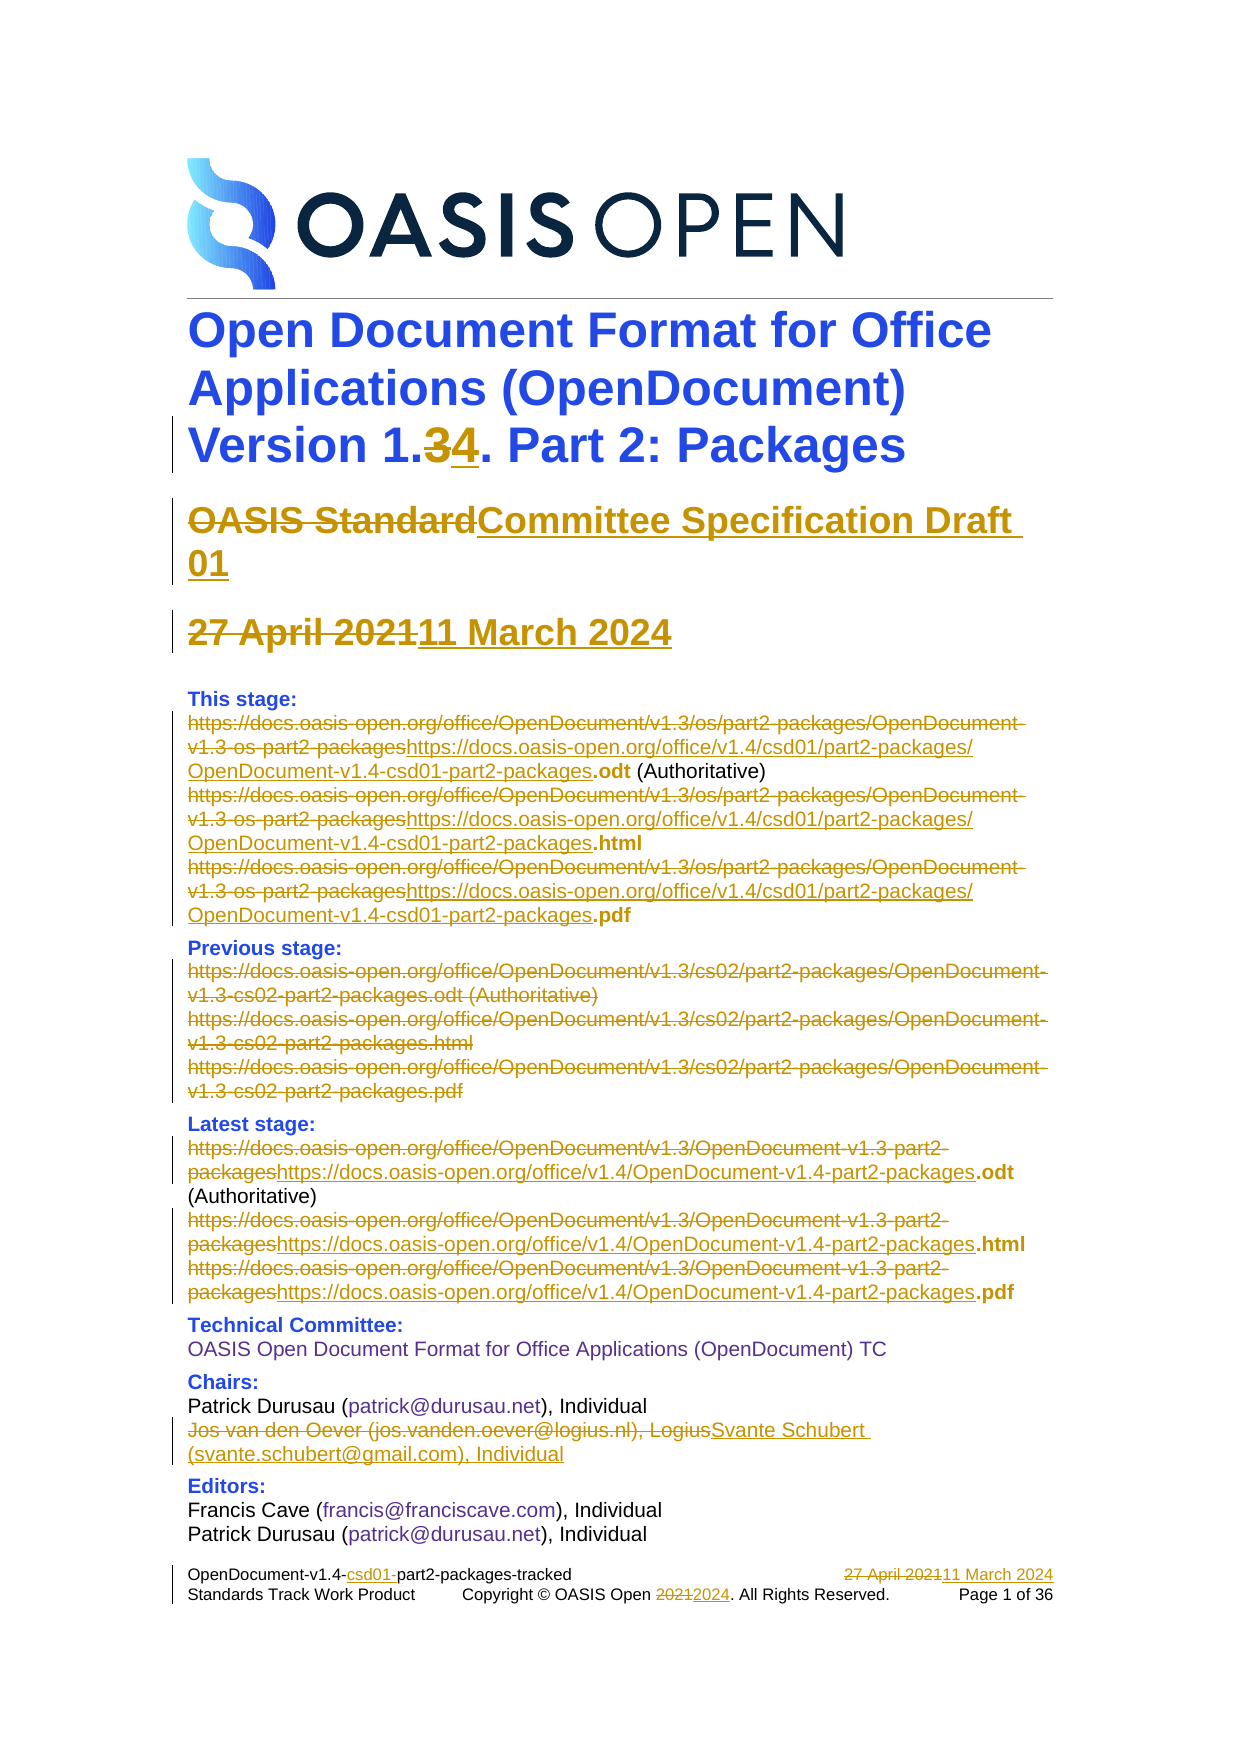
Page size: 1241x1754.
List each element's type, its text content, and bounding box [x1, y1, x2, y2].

title Technical Committee: [187, 1313, 1053, 1337]
title https://docs.oasis-open.org/office/v1.4/csd01/part2-packages/OpenDocument-v1.4-csd01-part2-packages.pdf [187, 854, 1053, 926]
title https://docs.oasis-open.org/office/v1.4/OpenDocument-v1.4-part2-packages.odt (Authoritative) [187, 1136, 1053, 1208]
title OASIS Open Document Format for Office Applications (OpenDocument) TC [187, 1337, 1053, 1361]
title Svante Schubert (svante.schubert@gmail.com), Individual [187, 1417, 1053, 1465]
title Latest stage: [187, 1112, 1053, 1136]
title Previous stage: [187, 935, 1053, 959]
title Patrick Durusau (patrick@durusau.net), Individual [187, 1393, 1053, 1417]
subtitle 11 March 2024 [187, 607, 1053, 653]
title https://docs.oasis-open.org/office/v1.4/csd01/part2-packages/OpenDocument-v1.4-csd01-part2-packages.html [187, 783, 1053, 854]
title https://docs.oasis-open.org/office/v1.4/csd01/part2-packages/OpenDocument-v1.4-csd01-part2-packages.odt (Authoritative) [187, 711, 1053, 783]
title This stage: [187, 687, 1053, 711]
subtitle Committee Specification Draft 01 [187, 495, 1053, 585]
title https://docs.oasis-open.org/office/v1.4/OpenDocument-v1.4-part2-packages.html [187, 1208, 1053, 1256]
title Editors: [187, 1474, 1053, 1498]
title Francis Cave (francis@franciscave.com), Individual [187, 1498, 1053, 1522]
title https://docs.oasis-open.org/office/v1.4/OpenDocument-v1.4-part2-packages.pdf [187, 1256, 1053, 1304]
title Patrick Durusau (patrick@durusau.net), Individual [187, 1522, 1053, 1546]
title Chairs: [187, 1369, 1053, 1393]
title Open Document Format for Office Applications (OpenDocument) Version 1.4. Part 2: Packages [187, 299, 1053, 473]
